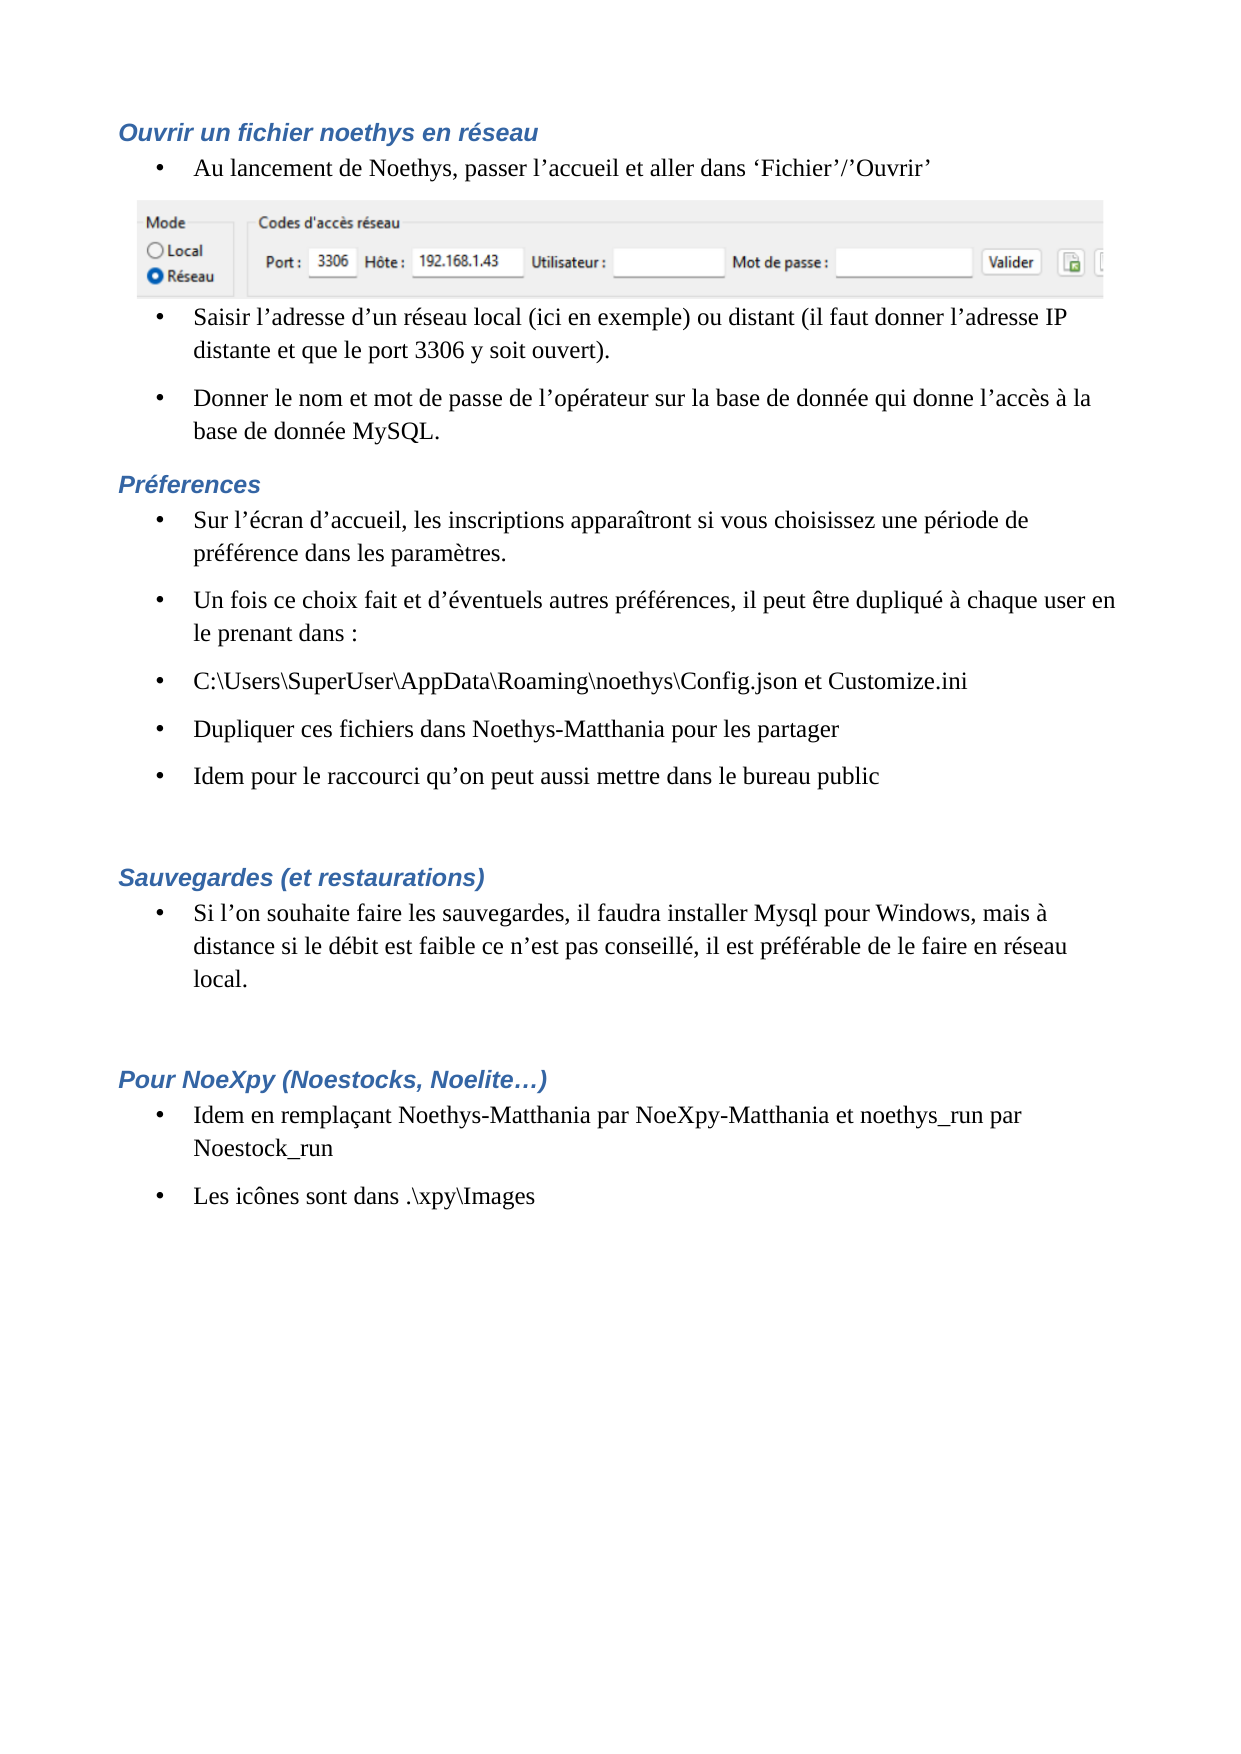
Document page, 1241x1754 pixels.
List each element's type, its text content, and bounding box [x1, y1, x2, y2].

list Sur l’écran d’accueil, les inscriptions apparaîtront si vous choisissez une période de préférence dans les paramètres. [156, 505, 1122, 567]
list Au lancement de Noethys, passer l’accueil et aller dans ‘Fichier’/’Ouvrir’ [156, 153, 1122, 181]
list Idem pour le raccourci qu’on peut aussi mettre dans le bureau public [156, 761, 1122, 790]
subtitle Ouvrir un fichier noethys en réseau [118, 118, 1122, 146]
list C:\Users\SuperUser\AppData\Roaming\noethys\Config.json et Customize.ini [156, 666, 1122, 695]
list Les icônes sont dans .\xpy\Images [156, 1181, 1122, 1210]
list Dupliquer ces fichiers dans Noethys-Matthania pour les partager [156, 714, 1122, 742]
list Un fois ce choix fait et d’éventuels autres préférences, il peut être dupliqué à chaque user en le prenant dans : [156, 586, 1122, 647]
subtitle Pour NoeXpy (Noestocks, Noelite…) [118, 1065, 1122, 1094]
picture [136, 200, 1104, 299]
list Saisir l’adresse d’un réseau local (ici en exemple) ou distant (il faut donner l’adresse IP distante et que le port 3306 y soit ouvert). [156, 299, 1122, 364]
list Idem en remplaçant Noethys-Matthania par NoeXpy-Matthania et noethys_run par Noestock_run [156, 1100, 1122, 1162]
subtitle Sauvegardes (et restaurations) [118, 863, 1122, 892]
list Si l’on souhaite faire les sauvegardes, il faudra installer Mysql pour Windows, mais à distance si le débit est faible ce n’est pas conseillé, il est préférable de le faire en réseau local. [156, 898, 1122, 993]
subtitle Préferences [118, 470, 1122, 499]
list Donner le nom et mot de passe de l’opérateur sur la base de donnée qui donne l’accès à la base de donnée MySQL. [156, 383, 1122, 445]
